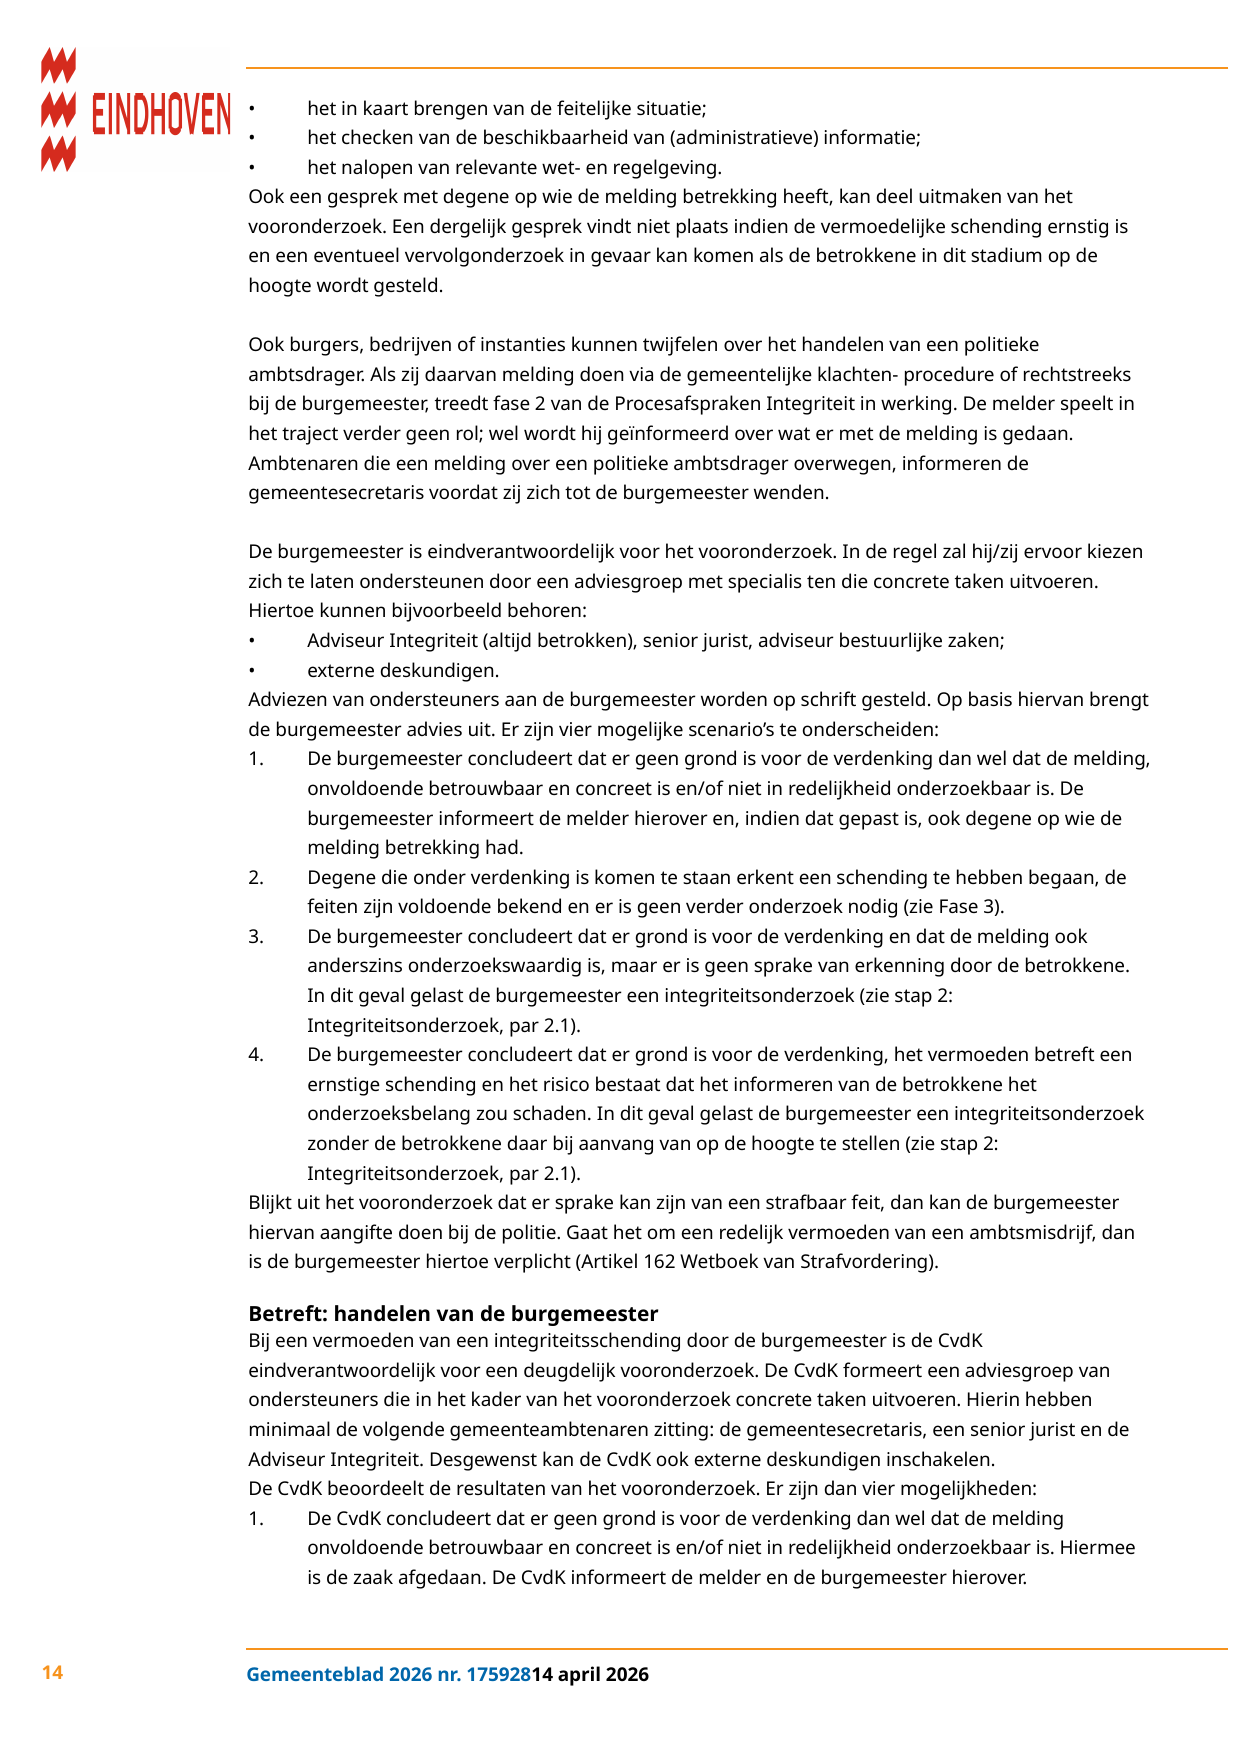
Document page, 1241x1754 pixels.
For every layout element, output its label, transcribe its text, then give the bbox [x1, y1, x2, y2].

list Adviseur Integriteit (altijd betrokken), senior jurist, adviseur bestuurlijke zaken; [248, 627, 1152, 653]
text Ook burgers, bedrijven of instanties kunnen twijfelen over het handelen van een politieke ambtsdrager. Als zij daarvan melding doen via de gemeentelijke klachten- procedure of rechtstreeks bij de burgemeester, treedt fase 2 van de Procesafspraken Integriteit in werking. De melder speelt in het traject verder geen rol; wel wordt hij geïnformeerd over wat er met de melding is gedaan. Ambtenaren die een melding over een politieke ambtsdrager overwegen, informeren de gemeentesecretaris voordat zij zich tot de burgemeester wenden. [248, 331, 1152, 505]
list het checken van de beschikbaarheid van (administratieve) informatie; [248, 124, 1152, 150]
list De burgemeester concludeert dat er geen grond is voor de verdenking dan wel dat de melding, onvoldoende betrouwbaar en concreet is en/of niet in redelijkheid onderzoekbaar is. De burgemeester informeert de melder hierover en, indien dat gepast is, ook degene op wie de melding betrekking had. [248, 746, 1152, 860]
list De burgemeester concludeert dat er grond is voor de verdenking en dat de melding ook anderszins onderzoekswaardig is, maar er is geen sprake van erkenning door de betrokkene. In dit geval gelast de burgemeester een integriteitsonderzoek (zie stap 2: Integriteitsonderzoek, par 2.1). [248, 923, 1152, 1038]
list het in kaart brengen van de feitelijke situatie; [248, 95, 1152, 121]
text Betreft: handelen van de burgemeester [248, 1299, 1152, 1327]
text De burgemeester is eindverantwoordelijk voor het vooronderzoek. In de regel zal hij/zij ervoor kiezen zich te laten ondersteunen door een adviesgroep met specialis ten die concrete taken uitvoeren. Hiertoe kunnen bijvoorbeeld behoren: [248, 538, 1152, 623]
picture [41, 47, 231, 172]
text Adviezen van ondersteuners aan de burgemeester worden op schrift gesteld. Op basis hiervan brengt de burgemeester advies uit. Er zijn vier mogelijke scenario’s te onderscheiden: [248, 686, 1152, 742]
text Bij een vermoeden van een integriteitsschending door de burgemeester is de CvdK eindverantwoordelijk voor een deugdelijk vooronderzoek. De CvdK formeert een adviesgroep van ondersteuners die in het kader van het vooronderzoek concrete taken uitvoeren. Hierin hebben minimaal de volgende gemeenteambtenaren zitting: de gemeentesecretaris, een senior jurist en de Adviseur Integriteit. Desgewenst kan de CvdK ook externe deskundigen inschakelen. [248, 1327, 1152, 1471]
list De burgemeester concludeert dat er grond is voor de verdenking, het vermoeden betreft een ernstige schending en het risico bestaat dat het informeren van de betrokkene het onderzoeksbelang zou schaden. In dit geval gelast de burgemeester een integriteitsonderzoek zonder de betrokkene daar bij aanvang van op de hoogte te stellen (zie stap 2: Integriteitsonderzoek, par 2.1). [248, 1041, 1152, 1186]
list externe deskundigen. [248, 657, 1152, 683]
text Blijkt uit het vooronderzoek dat er sprake kan zijn van een strafbaar feit, dan kan de burgemeester hiervan aangifte doen bij de politie. Gaat het om een redelijk vermoeden van een ambtsmisdrijf, dan is de burgemeester hiertoe verplicht (Artikel 162 Wetboek van Strafvordering). [248, 1189, 1152, 1274]
list het nalopen van relevante wet- en regelgeving. [248, 154, 1152, 180]
text Ook een gesprek met degene op wie de melding betrekking heeft, kan deel uitmaken van het vooronderzoek. Een dergelijk gesprek vindt niet plaats indien de vermoedelijke schending ernstig is en een eventueel vervolgonderzoek in gevaar kan komen als de betrokkene in dit stadium op de hoogte wordt gesteld. [248, 183, 1152, 298]
text De CvdK beoordeelt de resultaten van het vooronderzoek. Er zijn dan vier mogelijkheden: [248, 1475, 1152, 1501]
list Degene die onder verdenking is komen te staan erkent een schending te hebben begaan, de feiten zijn voldoende bekend en er is geen verder onderzoek nodig (zie Fase 3). [248, 864, 1152, 919]
list De CvdK concludeert dat er geen grond is voor de verdenking dan wel dat de melding onvoldoende betrouwbaar en concreet is en/of niet in redelijkheid onderzoekbaar is. Hiermee is de zaak afgedaan. De CvdK informeert de melder en de burgemeester hierover. [248, 1505, 1152, 1590]
